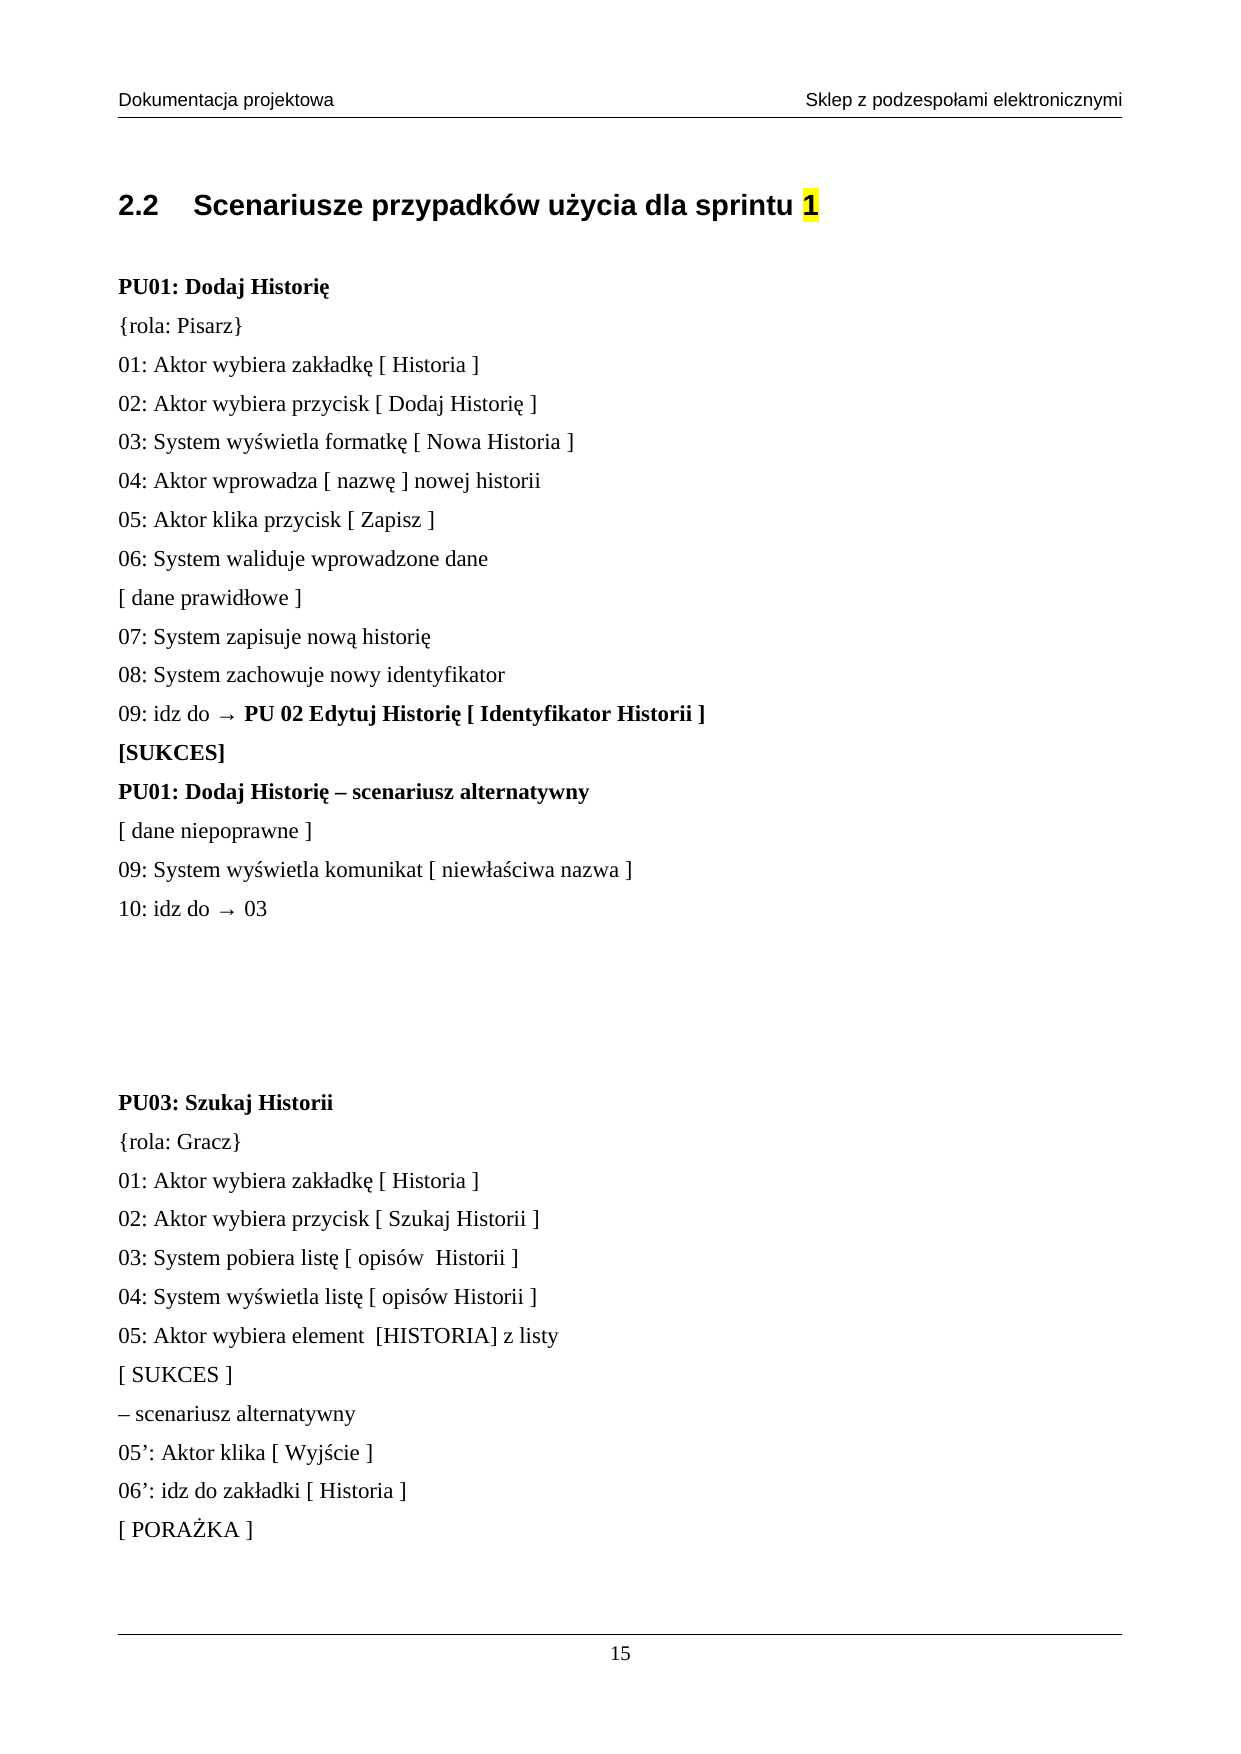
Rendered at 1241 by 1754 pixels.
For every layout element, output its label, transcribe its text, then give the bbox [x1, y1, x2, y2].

text 07: System zapisuje nową historię [118, 623, 1122, 649]
text 04: System wyświetla listę [ opisów Historii ] [118, 1283, 1122, 1309]
text [ dane prawidłowe ] [118, 584, 1122, 610]
text 02: Aktor wybiera przycisk [ Szukaj Historii ] [118, 1206, 1122, 1232]
text 06: System waliduje wprowadzone dane [118, 545, 1122, 571]
text 03: System pobiera listę [ opisów Historii ] [118, 1244, 1122, 1271]
text 10: idz do → 03 [118, 895, 1122, 921]
text [SUKCES] [118, 739, 1122, 766]
text {rola: Pisarz} [118, 312, 1122, 338]
text 01: Aktor wybiera zakładkę [ Historia ] [118, 1167, 1122, 1193]
text 09: idz do → PU 02 Edytuj Historię [ Identyfikator Historii ] [118, 700, 1122, 727]
text 09: System wyświetla komunikat [ niewłaściwa nazwa ] [118, 856, 1122, 882]
text 03: System wyświetla formatkę [ Nowa Historia ] [118, 428, 1122, 455]
text 05’: Aktor klika [ Wyjście ] [118, 1439, 1122, 1465]
text 04: Aktor wprowadza [ nazwę ] nowej historii [118, 467, 1122, 494]
text – scenariusz alternatywny [118, 1400, 1122, 1426]
text PU03: Szukaj Historii [118, 1089, 1122, 1115]
text 02: Aktor wybiera przycisk [ Dodaj Historię ] [118, 389, 1122, 416]
text [ dane niepoprawne ] [118, 817, 1122, 843]
text {rola: Gracz} [118, 1128, 1122, 1154]
text [ PORAŻKA ] [118, 1516, 1122, 1543]
text 05: Aktor wybiera element [HISTORIA] z listy [118, 1322, 1122, 1348]
text 01: Aktor wybiera zakładkę [ Historia ] [118, 351, 1122, 377]
text [ SUKCES ] [118, 1361, 1122, 1387]
text 05: Aktor klika przycisk [ Zapisz ] [118, 506, 1122, 532]
text 08: System zachowuje nowy identyfikator [118, 662, 1122, 688]
text 06’: idz do zakładki [ Historia ] [118, 1477, 1122, 1504]
text PU01: Dodaj Historię [118, 273, 1122, 299]
subtitle Scenariusze przypadków użycia dla sprintu 1 [118, 188, 1122, 222]
text PU01: Dodaj Historię – scenariusz alternatywny [118, 778, 1122, 804]
